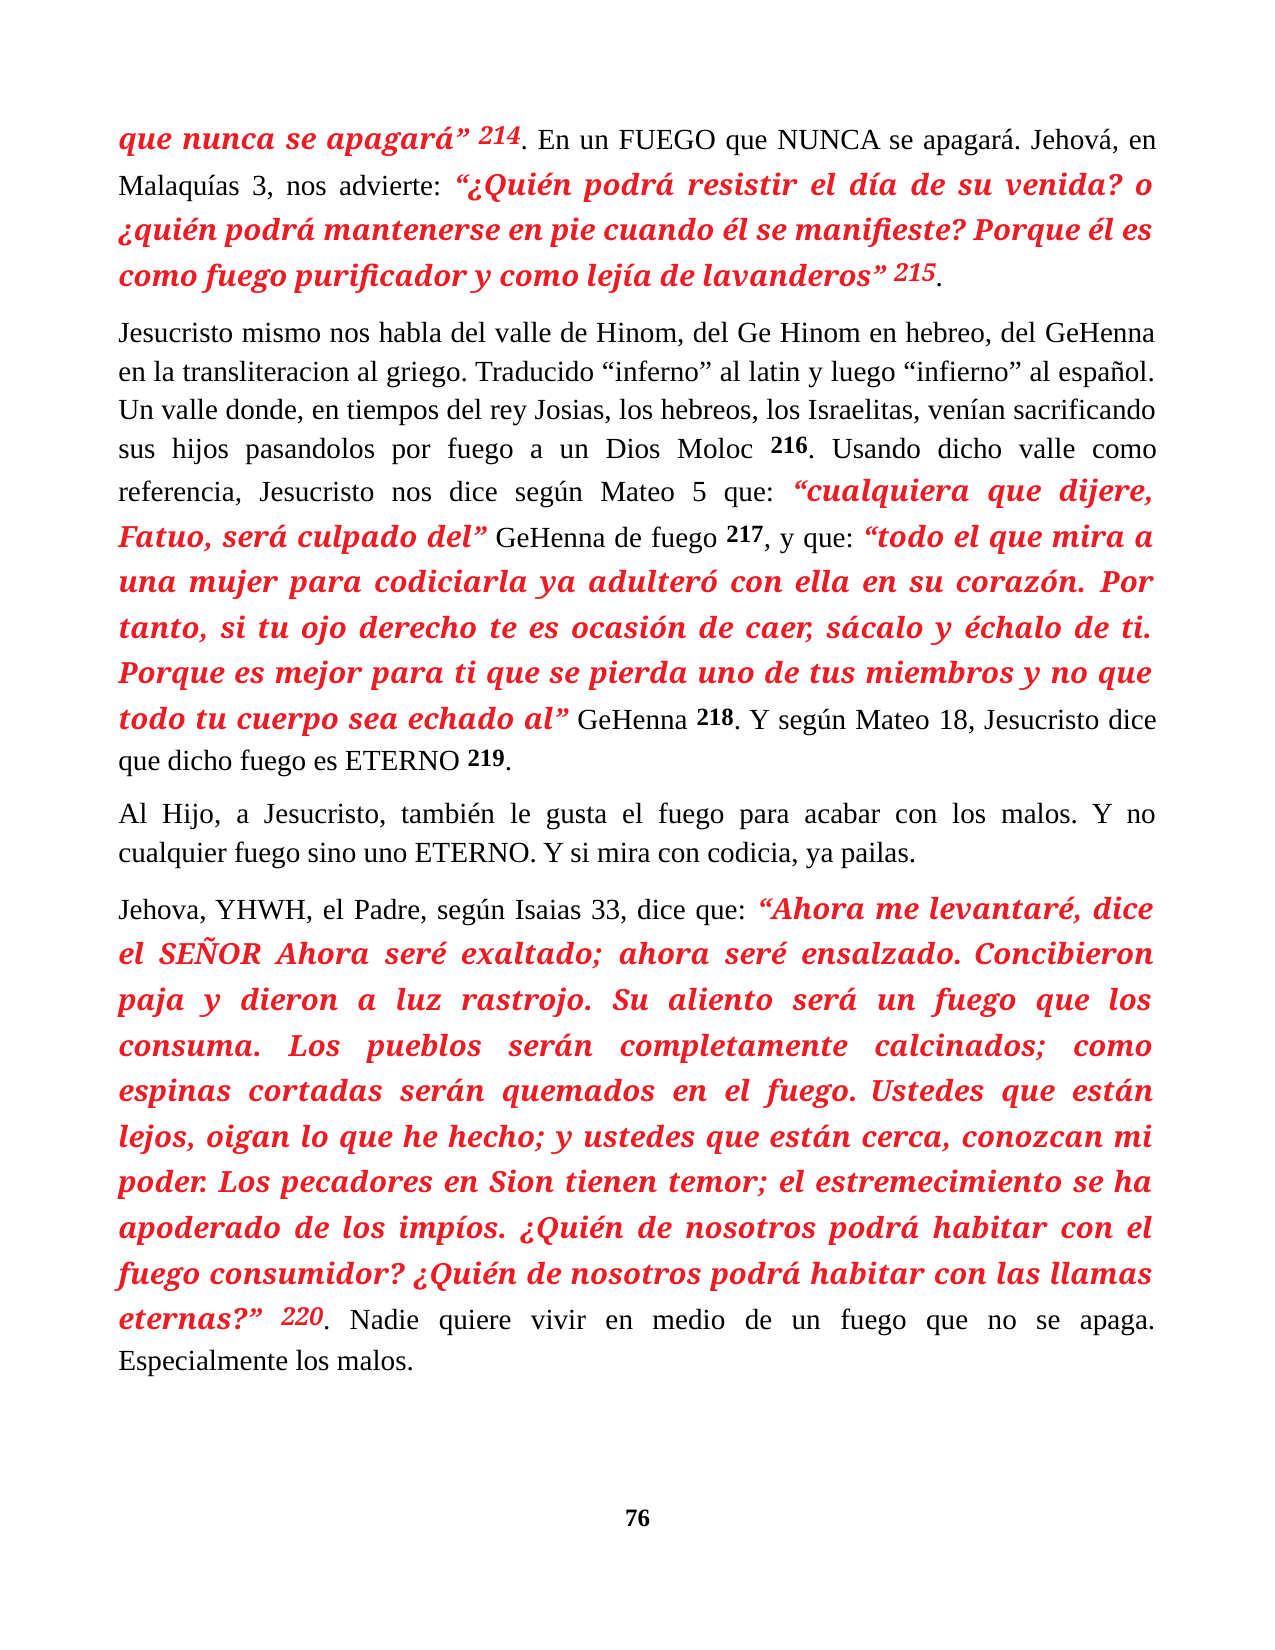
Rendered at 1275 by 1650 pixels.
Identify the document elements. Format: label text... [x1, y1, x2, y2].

text Jesucristo mismo nos habla del valle de Hinom, del Ge Hinom en hebreo, del GeHenna en la transliteracion al griego. Traducido “inferno” al latin y luego “infierno” al español. Un valle donde, en tiempos del rey Josias, los hebreos, los Israelitas, venían sacrificando sus hijos pasandolos por fuego a un Dios Moloc . Usando dicho valle como referencia, Jesucristo nos dice según Mateo 5 que: “cualquiera que dijere, Fatuo, será culpado del” GeHenna de fuego , y que: “todo el que mira a una mujer para codiciarla ya adulteró con ella en su corazón. Por tanto, si tu ojo derecho te es ocasión de caer, sácalo y échalo de ti. Porque es mejor para ti que se pierda uno de tus miembros y no que todo tu cuerpo sea echado al” GeHenna . Y según Mateo 18, Jesucristo dice que dicho fuego es ETERNO . [118, 315, 1157, 777]
text Al Hijo, a Jesucristo, también le gusta el fuego para acabar con los malos. Y no cualquier fuego sino uno ETERNO. Y si mira con codicia, ya pailas. [118, 796, 1157, 868]
text que nunca se apagará” . En un FUEGO que NUNCA se apagará. Jehová, en Malaquías 3, nos advierte: “¿Quién podrá resistir el día de su venida? o ¿quién podrá mantenerse en pie cuando él se manifieste? Porque él es como fuego purificador y como lejía de lavanderos” . [118, 118, 1157, 295]
text Jehova, YHWH, el Padre, según Isaias 33, dice que: “Ahora me levantaré, dice el SEÑOR Ahora seré exaltado; ahora seré ensalzado. Concibieron paja y dieron a luz rastrojo. Su aliento será un fuego que los consuma. Los pueblos serán completamente calcinados; como espinas cortadas serán quemados en el fuego. Ustedes que están lejos, oigan lo que he hecho; y ustedes que están cerca, conozcan mi poder. Los pecadores en Sion tienen temor; el estremecimiento se ha apoderado de los impíos. ¿Quién de nosotros podrá habitar con el fuego consumidor? ¿Quién de nosotros podrá habitar con las llamas eternas?” . Nadie quiere vivir en medio de un fuego que no se apaga. Especialmente los malos. [118, 888, 1157, 1377]
